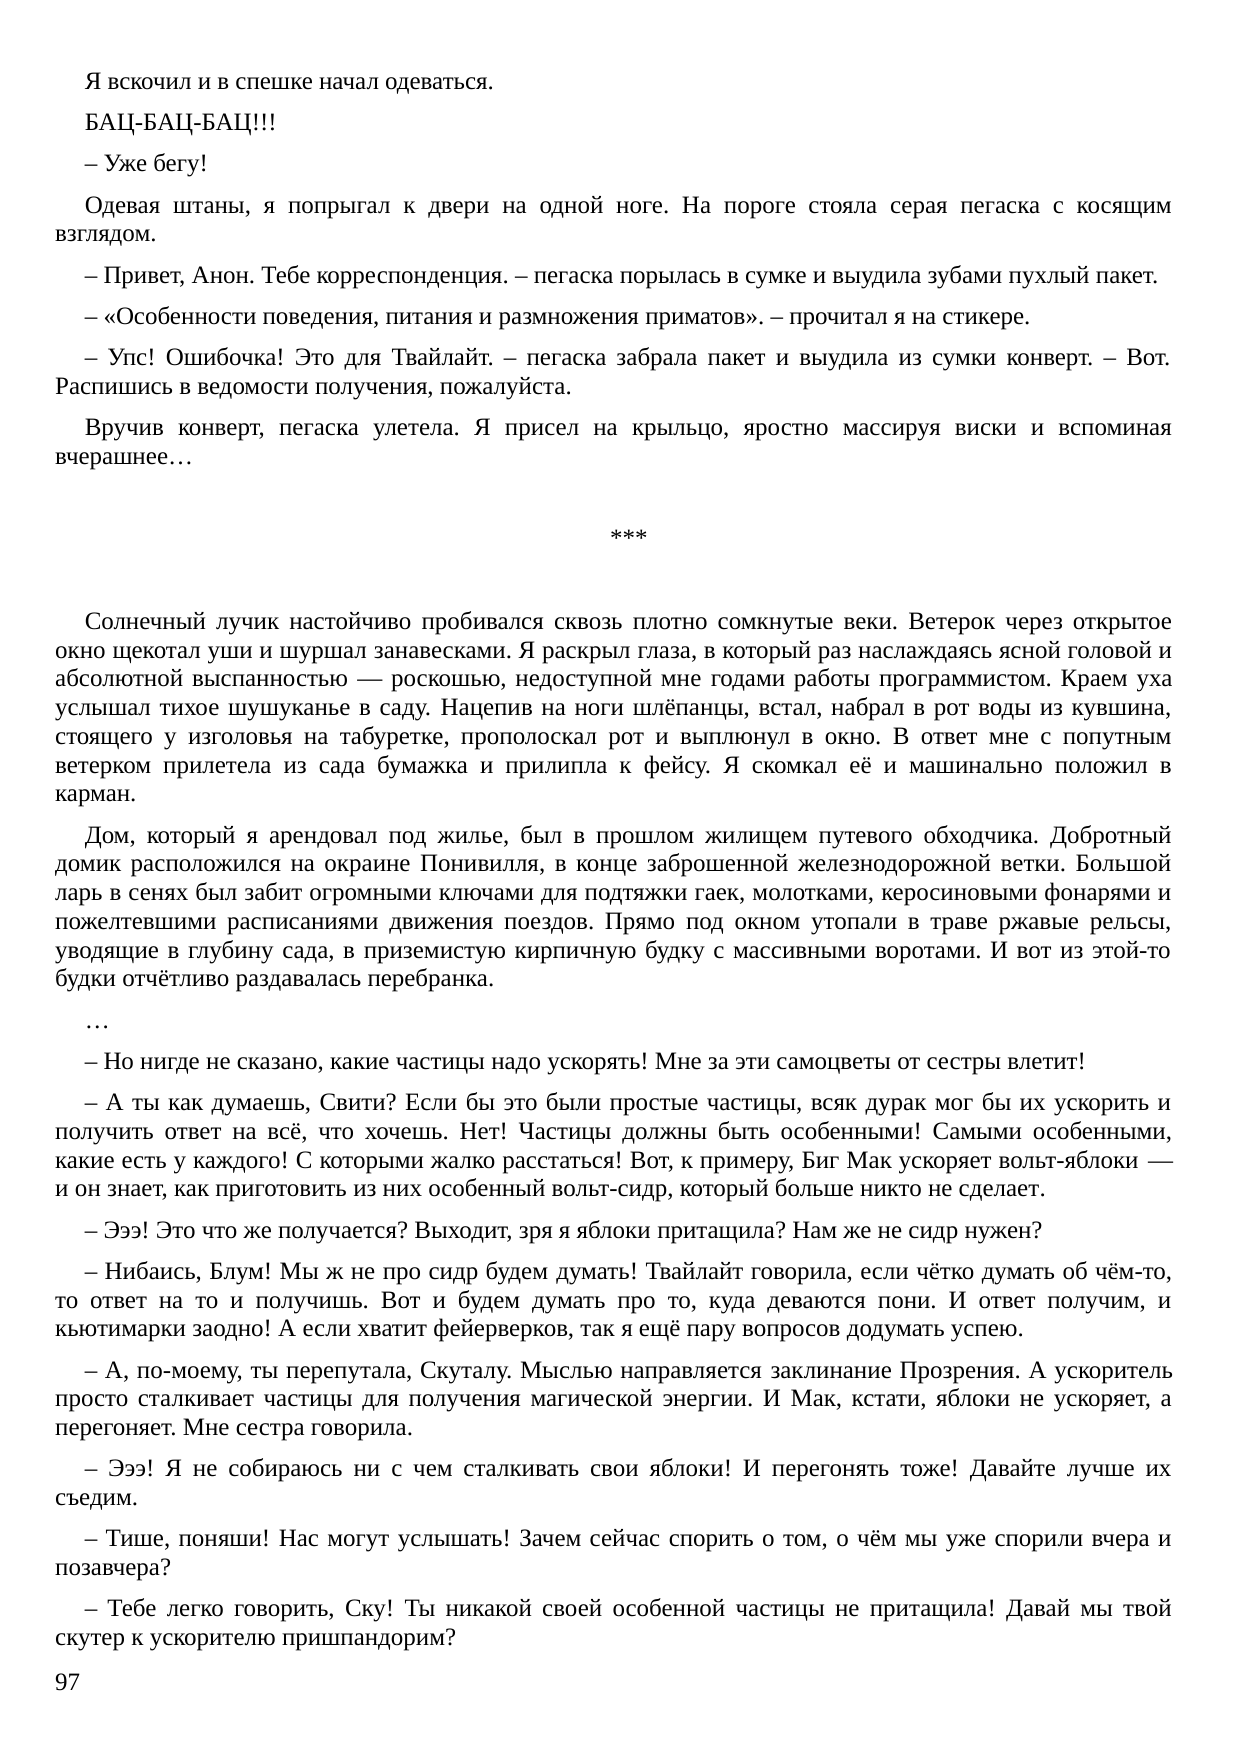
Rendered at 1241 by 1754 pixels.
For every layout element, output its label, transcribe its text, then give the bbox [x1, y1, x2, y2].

text Дом, который я арендовал под жилье, был в прошлом жилищем путевого обходчика. Добротный домик расположился на окраине Понивилля, в конце заброшенной железнодорожной ветки. Большой ларь в сенях был забит огромными ключами для подтяжки гаек, молотками, керосиновыми фонарями и пожелтевшими расписаниями движения поездов. Прямо под окном утопали в траве ржавые рельсы, уводящие в глубину сада, в приземистую кирпичную будку с массивными воротами. И вот из этой-то будки отчётливо раздавалась перебранка. [55, 820, 1173, 992]
text Я вскочил и в спешке начал одеваться. [55, 66, 1173, 95]
text – Эээ! Это что же получается? Выходит, зря я яблоки притащила? Нам же не сидр нужен? [55, 1215, 1173, 1243]
text – Эээ! Я не собираюсь ни с чем сталкивать свои яблоки! И перегонять тоже! Давайте лучше их съедим. [55, 1453, 1173, 1511]
text БАЦ-БАЦ-БАЦ!!! [55, 107, 1173, 136]
text Одевая штаны, я попрыгал к двери на одной ноге. На пороге стояла серая пегаска с косящим взглядом. [55, 190, 1173, 247]
text – А ты как думаешь, Свити? Если бы это были простые частицы, всяк дурак мог бы их ускорить и получить ответ на всё, что хочешь. Нет! Частицы должны быть особенными! Самыми особенными, какие есть у каждого! С которыми жалко расстаться! Вот, к примеру, Биг Мак ускоряет вольт-яблоки — и он знает, как приготовить из них особенный вольт-сидр, который больше никто не сделает. [55, 1087, 1173, 1202]
text – Но нигде не сказано, какие частицы надо ускорять! Мне за эти самоцветы от сестры влетит! [55, 1046, 1173, 1075]
text Солнечный лучик настойчиво пробивался сквозь плотно сомкнутые веки. Ветерок через открытое окно щекотал уши и шуршал занавесками. Я раскрыл глаза, в который раз наслаждаясь ясной головой и абсолютной выспанностью — роскошью, недоступной мне годами работы программистом. Краем уха услышал тихое шушуканье в саду. Нацепив на ноги шлёпанцы, встал, набрал в рот воды из кувшина, стоящего у изголовья на табуретке, прополоскал рот и выплюнул в окно. В ответ мне с попутным ветерком прилетела из сада бумажка и прилипла к фейсу. Я скомкал её и машинально положил в карман. [55, 606, 1173, 807]
text … [55, 1005, 1173, 1033]
text – Тише, поняши! Нас могут услышать! Зачем сейчас спорить о том, о чём мы уже спорили вчера и позавчера? [55, 1523, 1173, 1581]
text *** [55, 523, 1173, 552]
text – Нибаись, Блум! Мы ж не про сидр будем думать! Твайлайт говорила, если чётко думать об чём-то, то ответ на то и получишь. Вот и будем думать про то, куда деваются пони. И ответ получим, и кьютимарки заодно! А если хватит фейерверков, так я ещё пару вопросов додумать успею. [55, 1256, 1173, 1342]
text – Упс! Ошибочка! Это для Твайлайт. – пегаска забрала пакет и выудила из сумки конверт. – Вот. Распишись в ведомости получения, пожалуйста. [55, 342, 1173, 400]
text – Тебе легко говорить, Ску! Ты никакой своей особенной частицы не притащила! Давай мы твой скутер к ускорителю пришпандорим? [55, 1593, 1173, 1651]
text – А, по-моему, ты перепутала, Скуталу. Мыслью направляется заклинание Прозрения. А ускоритель просто сталкивает частицы для получения магической энергии. И Мак, кстати, яблоки не ускоряет, а перегоняет. Мне сестра говорила. [55, 1355, 1173, 1441]
text – «Особенности поведения, питания и размножения приматов». – прочитал я на стикере. [55, 301, 1173, 330]
text – Привет, Анон. Тебе корреспонденция. – пегаска порылась в сумке и выудила зубами пухлый пакет. [55, 260, 1173, 288]
text – Уже бегу! [55, 148, 1173, 177]
text Вручив конверт, пегаска улетела. Я присел на крыльцо, яростно массируя виски и вспоминая вчерашнее… [55, 412, 1173, 470]
